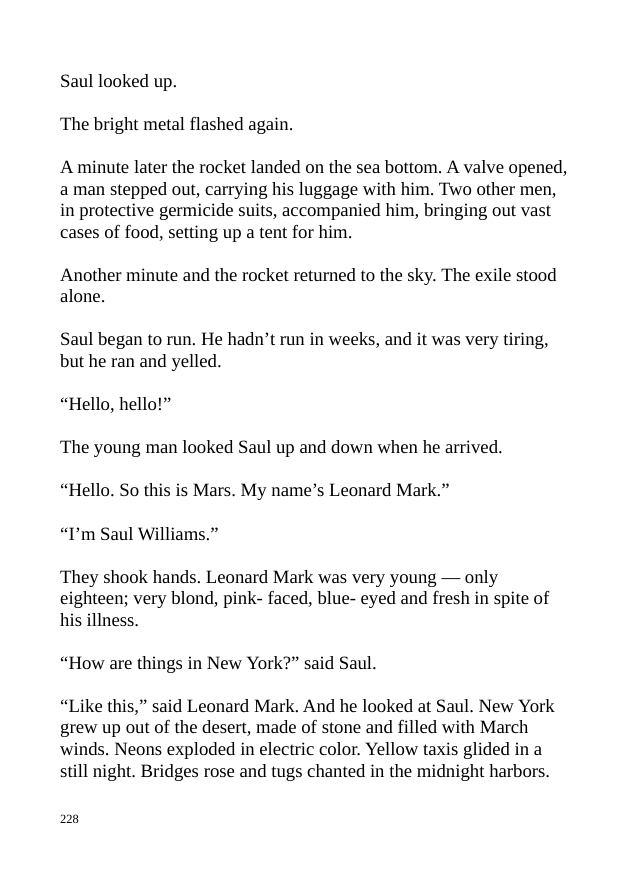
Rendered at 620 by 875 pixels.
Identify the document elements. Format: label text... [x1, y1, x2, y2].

text Saul looked up. The bright metal flashed again. A minute later the rocket landed on the sea bottom. A valve opened, a man stepped out, carrying his luggage with him. Two other men, in protective germicide suits, accompanied him, bringing out vast cases of food, setting up a tent for him. Another minute and the rocket returned to the sky. The exile stood alone. Saul began to run. He hadn’t run in weeks, and it was very tiring, but he ran and yelled. “Hello, hello!” The young man looked Saul up and down when he arrived. “Hello. So this is Mars. My name’s Leonard Mark.” “I’m Saul Williams.” They shook hands. Leonard Mark was very young — only eighteen; very blond, pink- faced, blue- eyed and fresh in spite of his illness. “How are things in New York?” said Saul. “Like this,” said Leonard Mark. And he looked at Saul. New York grew up out of the desert, made of stone and filled with March winds. Neons exploded in electric color. Yellow taxis glided in a still night. Bridges rose and tugs chanted in the midnight harbors. [60, 48, 571, 781]
